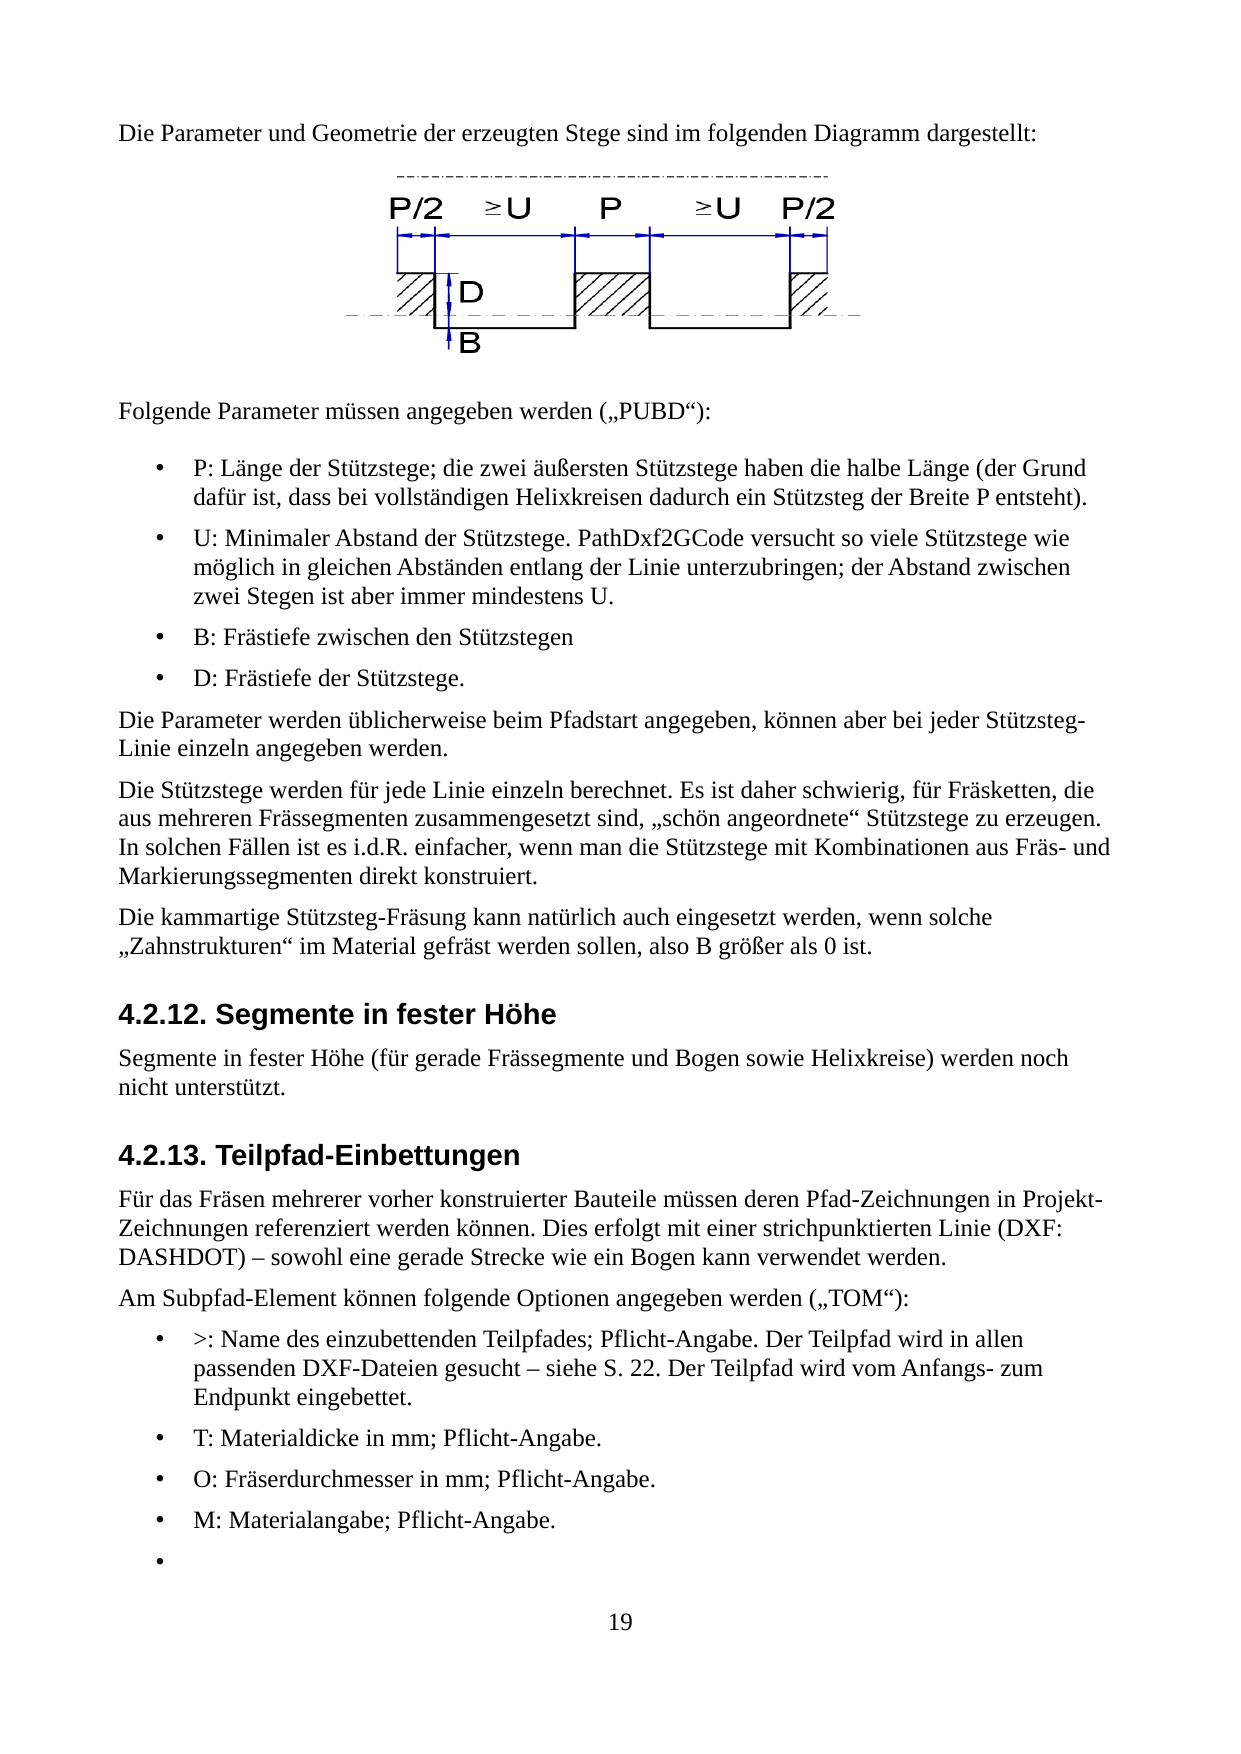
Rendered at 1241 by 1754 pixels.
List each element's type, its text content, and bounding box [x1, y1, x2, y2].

text Für das Fräsen mehrerer vorher konstruierter Bauteile müssen deren Pfad-Zeichnungen in Projekt-Zeichnungen referenziert werden können. Dies erfolgt mit einer strichpunktierten Linie (DXF: DASHDOT) – sowohl eine gerade Strecke wie ein Bogen kann verwendet werden. [118, 1184, 1122, 1271]
subtitle 4.2.13. Teilpfad-Einbettungen [118, 1138, 1122, 1172]
list M: Materialangabe; Pflicht-Angabe. [156, 1506, 1122, 1534]
text Die Stützstege werden für jede Linie einzeln berechnet. Es ist daher schwierig, für Fräsketten, die aus mehreren Frässegmenten zusammengesetzt sind, „schön angeordnete“ Stützstege zu erzeugen. In solchen Fällen ist es i.d.R. einfacher, wenn man die Stützstege mit Kombinationen aus Fräs- und Markierungssegmenten direkt konstruiert. [118, 775, 1122, 890]
list O: Fräserdurchmesser in mm; Pflicht-Angabe. [156, 1464, 1122, 1493]
text Die Parameter und Geometrie der erzeugten Stege sind im folgenden Diagramm dargestellt: [118, 118, 1122, 147]
list T: Materialdicke in mm; Pflicht-Angabe. [156, 1423, 1122, 1452]
text Segmente in fester Höhe (für gerade Frässegmente und Bogen sowie Helixkreise) werden noch nicht unterstützt. [118, 1043, 1122, 1101]
text Am Subpfad-Element können folgende Optionen angegeben werden („TOM“): [118, 1283, 1122, 1312]
text Folgende Parameter müssen angegeben werden („PUBD“): [118, 396, 1122, 425]
list >: Name des einzubettenden Teilpfades; Pflicht-Angabe. Der Teilpfad wird in allen passenden DXF-Dateien gesucht – siehe S. 21. Der Teilpfad wird vom Anfangs- zum Endpunkt eingebettet. [156, 1324, 1122, 1411]
list D: Frästiefe der Stützstege. [156, 663, 1122, 692]
list U: Minimaler Abstand der Stützstege. PathDxf2GCode versucht so viele Stützstege wie möglich in gleichen Abständen entlang der Linie unterzubringen; der Abstand zwischen zwei Stegen ist aber immer mindestens U. [156, 523, 1122, 610]
text Die Parameter werden üblicherweise beim Pfadstart angegeben, können aber bei jeder Stützsteg-Linie einzeln angegeben werden. [118, 705, 1122, 762]
list P: Länge der Stützstege; die zwei äußersten Stützstege haben die halbe Länge (der Grund dafür ist, dass bei vollständigen Helixkreisen dadurch ein Stützsteg der Breite P entsteht). [156, 453, 1122, 511]
subtitle 4.2.12. Segmente in fester Höhe [118, 997, 1122, 1031]
list B: Frästiefe zwischen den Stützstegen [156, 622, 1122, 651]
text Die kammartige Stützsteg-Fräsung kann natürlich auch eingesetzt werden, wenn solche „Zahnstrukturen“ im Material gefräst werden sollen, also B größer als 0 ist. [118, 902, 1122, 960]
